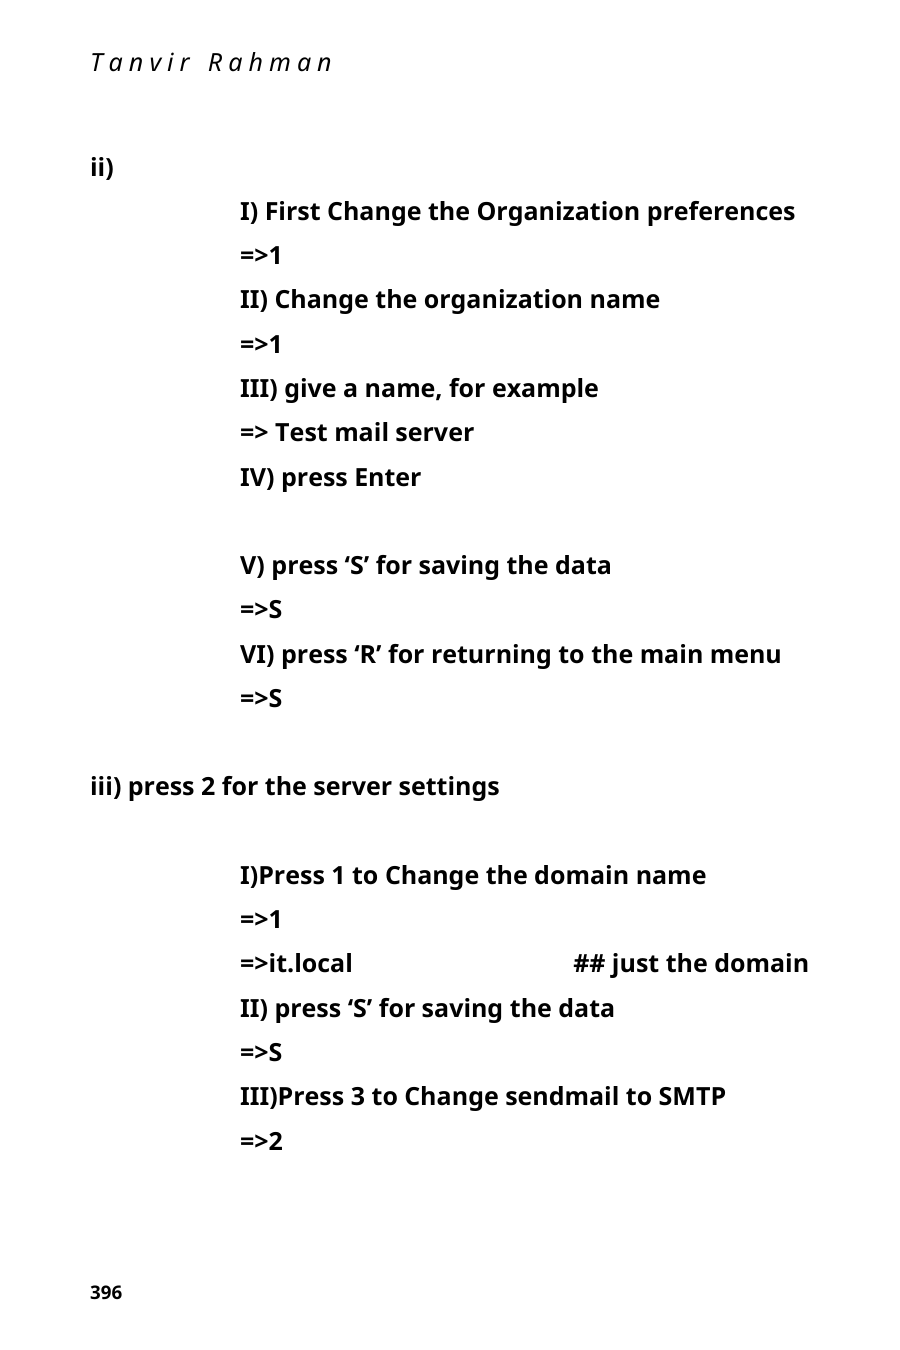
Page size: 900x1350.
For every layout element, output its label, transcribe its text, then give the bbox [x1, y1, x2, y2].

text II) press ‘S’ for saving the data [90, 990, 810, 1024]
text I)Press 1 to Change the domain name [90, 858, 810, 892]
text =>1 [90, 326, 810, 360]
text =>S [90, 681, 810, 714]
text =>1 [90, 238, 810, 272]
text =>S [90, 592, 810, 626]
text =>it.local ## just the domain [90, 946, 810, 980]
text iii) press 2 for the server settings [90, 769, 810, 803]
text III)Press 3 to Change sendmail to SMTP [90, 1079, 810, 1113]
text I) First Change the Organization preferences [90, 193, 810, 228]
text =>S [90, 1035, 810, 1069]
text =>1 [90, 902, 810, 936]
text =>2 [90, 1123, 810, 1157]
text ii) [90, 149, 810, 183]
text V) press ‘S’ for saving the data [90, 548, 810, 582]
text VI) press ‘R’ for returning to the main menu [90, 636, 810, 670]
text => Test mail server [90, 415, 810, 449]
text IV) press Enter [90, 459, 810, 493]
text II) Change the organization name [90, 282, 810, 316]
text III) give a name, for example [90, 371, 810, 405]
